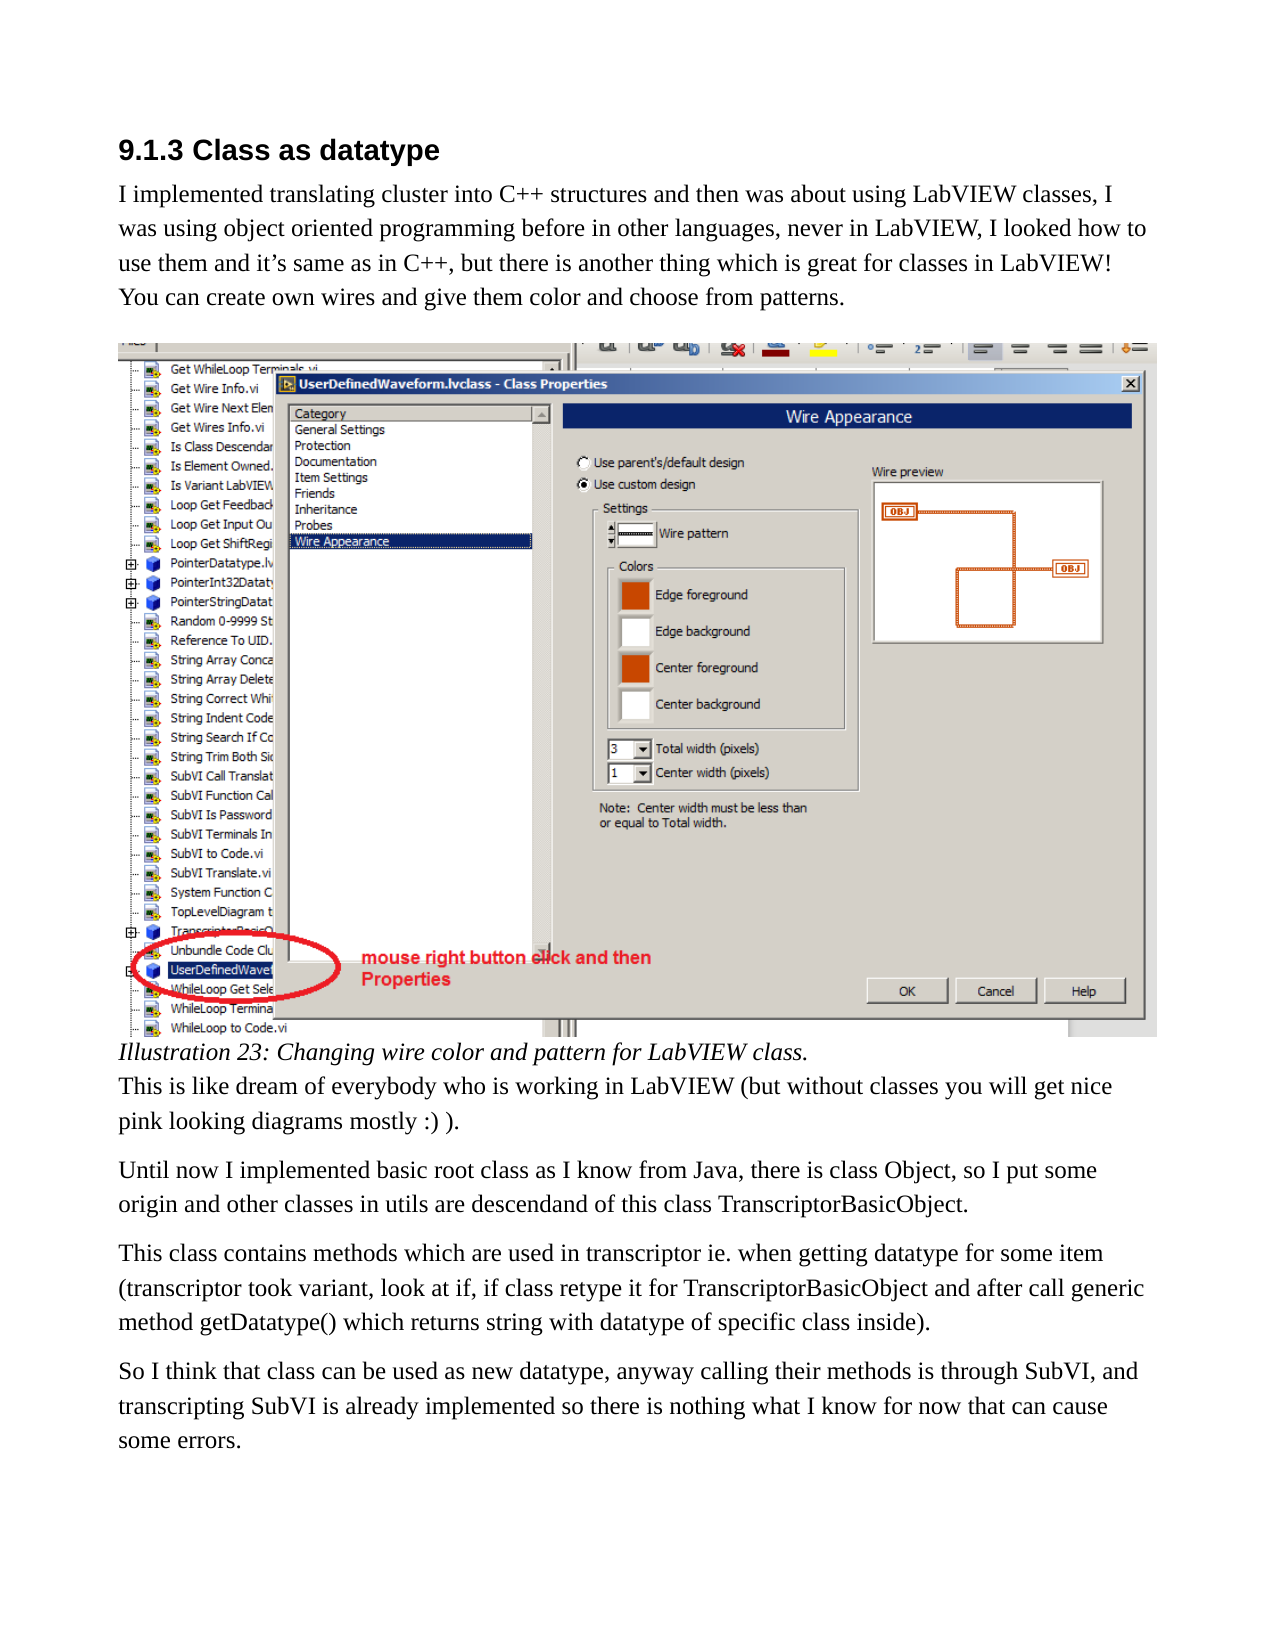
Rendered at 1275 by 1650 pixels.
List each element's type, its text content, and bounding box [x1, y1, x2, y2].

text So I think that class can be used as new datatype, anyway calling their methods is through SubVI, and transcripting SubVI is already implemented so there is nothing what I know for now that can cause some errors. [118, 1356, 1157, 1454]
text Until now I implemented basic root class as I know from Java, there is class Object, so I put some origin and other classes in utils are descendand of this class TranscriptorBasicObject. [118, 1155, 1157, 1218]
text This class contains methods which are used in transcriptor ie. when getting datatype for some item (transcriptor took variant, look at if, if class retype it for TranscriptorBasicObject and after call generic method getDatatype() which returns string with datatype of specific class inside). [118, 1238, 1157, 1336]
text [118, 331, 1157, 343]
picture [118, 343, 1157, 1037]
text I implemented translating cluster into C++ structures and then was about using LabVIEW classes, I was using object oriented programming before in other languages, never in LabVIEW, I looked how to use them and it’s same as in C++, but there is another thing which is great for classes in LabVIEW! You can create own wires and give them color and choose from patterns. [118, 179, 1157, 311]
subtitle Class as datatype [118, 133, 1157, 166]
text Illustration 23: Changing wire color and pattern for LabVIEW class. [118, 1037, 1157, 1066]
text This is like dream of everybody who is working in LabVIEW (but without classes you will get nice pink looking diagrams mostly :) ). [118, 1066, 1157, 1134]
